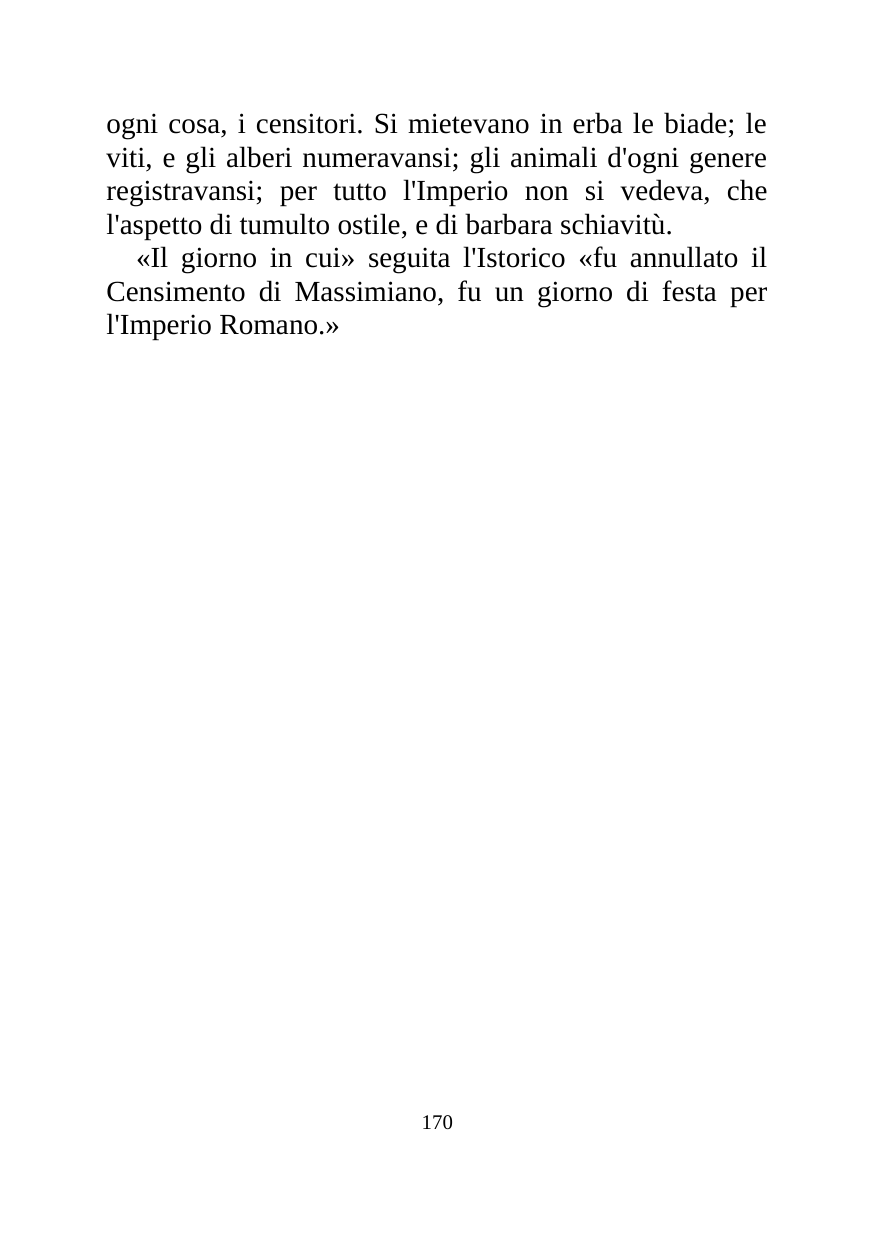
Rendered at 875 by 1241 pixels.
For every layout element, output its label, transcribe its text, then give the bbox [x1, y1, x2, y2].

text «Il giorno in cui» seguita l'Istorico «fu annullato il Censimento di Massimiano, fu un giorno di festa per l'Imperio Romano.» [106, 240, 768, 341]
text ogni cosa, i censitori. Si mietevano in erba le biade; le viti, e gli alberi numeravansi; gli animali d'ogni genere registravansi; per tutto l'Imperio non si vedeva, che l'aspetto di tumulto ostile, e di barbara schiavitù. [106, 106, 768, 240]
